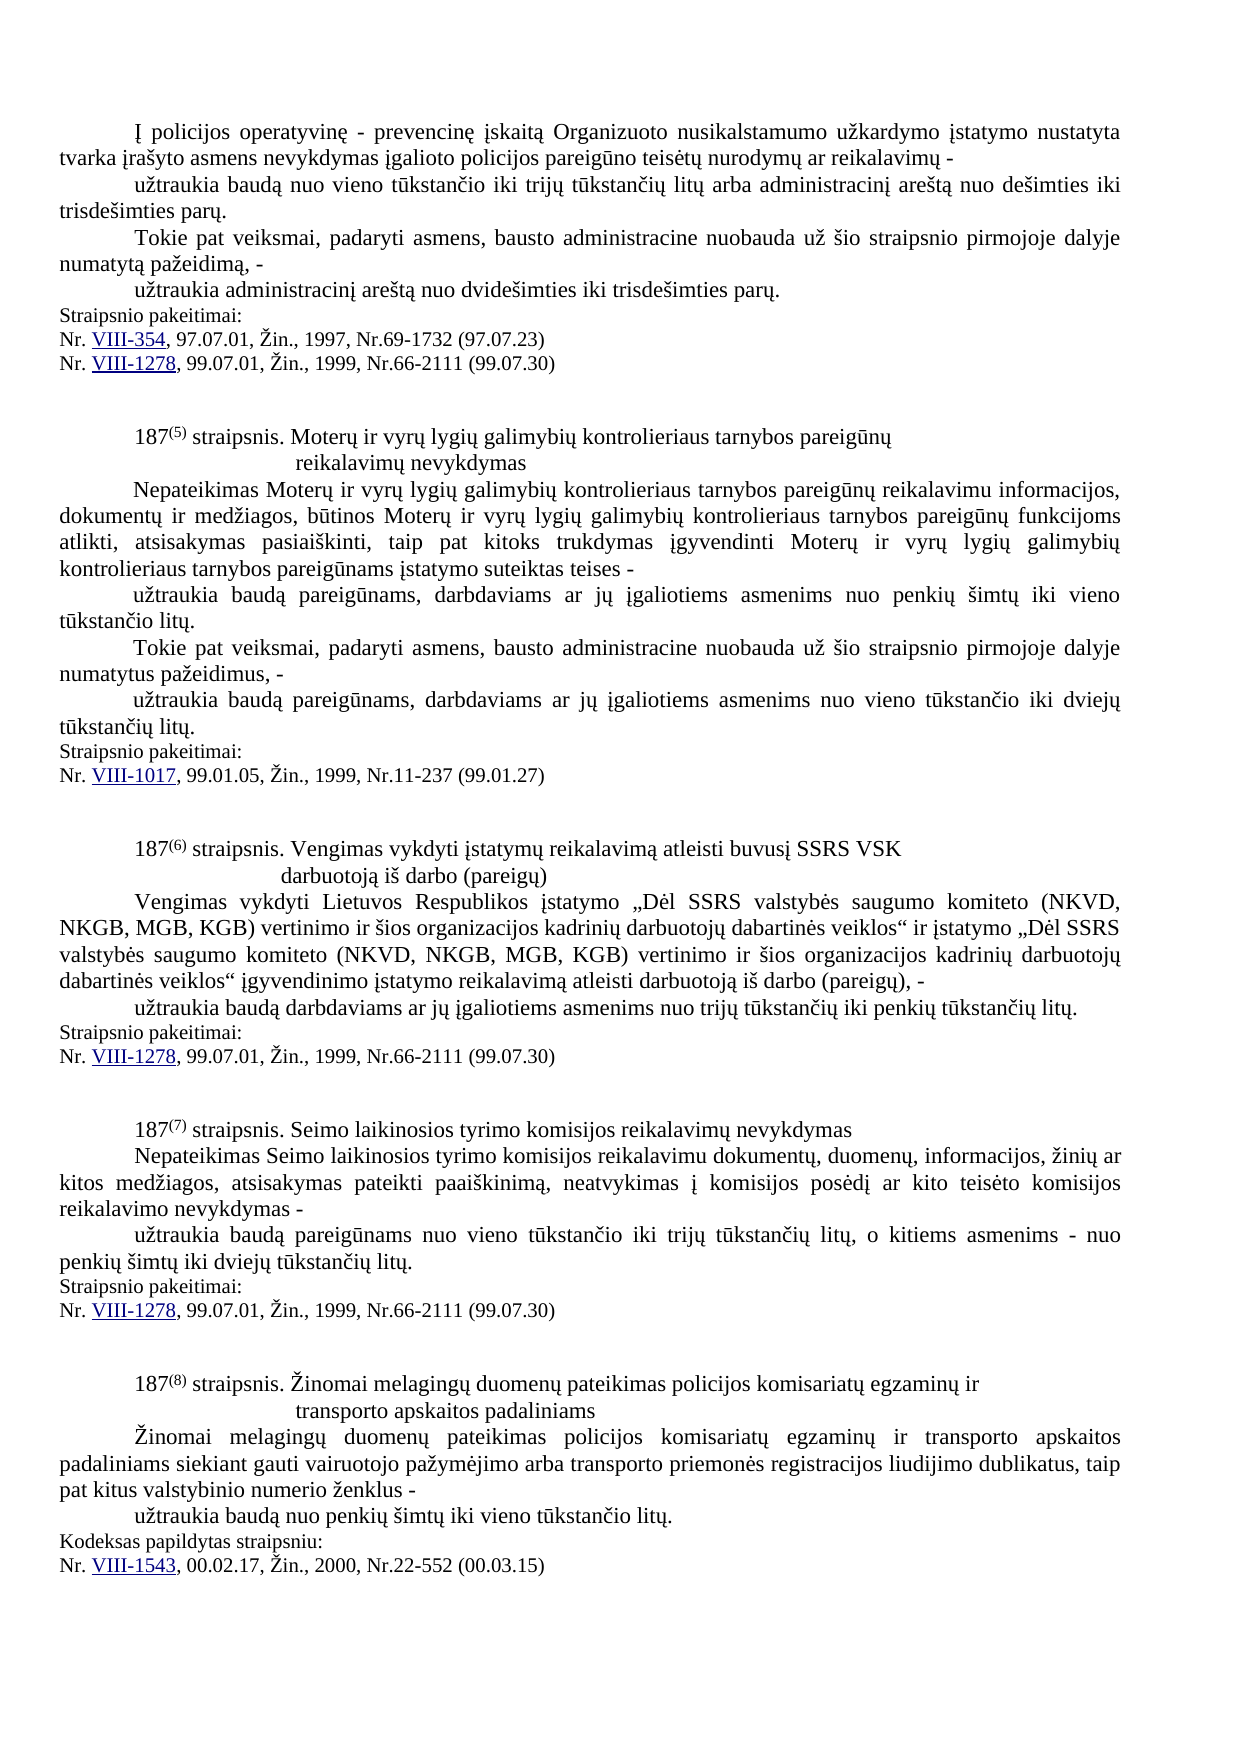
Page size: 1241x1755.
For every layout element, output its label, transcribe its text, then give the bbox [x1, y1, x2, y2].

text reikalavimų nevykdymas [295, 449, 1122, 476]
text 187(7) straipsnis. Seimo laikinosios tyrimo komisijos reikalavimų nevykdymas [59, 1116, 1122, 1142]
text Nr. VIII-1543, 00.02.17, Žin., 2000, Nr.22-552 (00.03.15) [59, 1553, 1122, 1577]
text užtraukia administracinį areštą nuo dvidešimties iki trisdešimties parų. [59, 276, 1122, 303]
text Straipsnio pakeitimai: [59, 739, 1122, 763]
text Nr. VIII-1278, 99.07.01, Žin., 1999, Nr.66-2111 (99.07.30) [59, 1298, 1122, 1322]
text Žinomai melagingų duomenų pateikimas policijos komisariatų egzaminų ir transporto apskaitos padaliniams siekiant gauti vairuotojo pažymėjimo arba transporto priemonės registracijos liudijimo dublikatus, taip pat kitus valstybinio numerio ženklus - [59, 1423, 1122, 1502]
text Vengimas vykdyti Lietuvos Respublikos įstatymo „Dėl SSRS valstybės saugumo komiteto (NKVD, NKGB, MGB, KGB) vertinimo ir šios organizacijos kadrinių darbuotojų dabartinės veiklos“ ir įstatymo „Dėl SSRS valstybės saugumo komiteto (NKVD, NKGB, MGB, KGB) vertinimo ir šios organizacijos kadrinių darbuotojų dabartinės veiklos“ įgyvendinimo įstatymo reikalavimą atleisti darbuotoją iš darbo (pareigų), - [59, 888, 1122, 993]
text Straipsnio pakeitimai: [59, 303, 1122, 327]
text Kodeksas papildytas straipsniu: [59, 1529, 1122, 1553]
text 187(5) straipsnis. Moterų ir vyrų lygių galimybių kontrolieriaus tarnybos pareigūnų [134, 423, 1122, 449]
text užtraukia baudą pareigūnams nuo vieno tūkstančio iki trijų tūkstančių litų, o kitiems asmenims - nuo penkių šimtų iki dviejų tūkstančių litų. [59, 1222, 1122, 1274]
text Nr. VIII-1278, 99.07.01, Žin., 1999, Nr.66-2111 (99.07.30) [59, 1044, 1122, 1068]
text Nepateikimas Seimo laikinosios tyrimo komisijos reikalavimu dokumentų, duomenų, informacijos, žinių ar kitos medžiagos, atsisakymas pateikti paaiškinimą, neatvykimas į komisijos posėdį ar kito teisėto komisijos reikalavimo nevykdymas - [59, 1142, 1122, 1222]
text užtraukia baudą nuo vieno tūkstančio iki trijų tūkstančių litų arba administracinį areštą nuo dešimties iki trisdešimties parų. [59, 171, 1122, 223]
text užtraukia baudą pareigūnams, darbdaviams ar jų įgaliotiems asmenims nuo vieno tūkstančio iki dviejų tūkstančių litų. [59, 686, 1122, 739]
text transporto apskaitos padaliniams [295, 1397, 1122, 1423]
text Nr. VIII-1017, 99.01.05, Žin., 1999, Nr.11-237 (99.01.27) [59, 763, 1122, 787]
text 187(8) straipsnis. Žinomai melagingų duomenų pateikimas policijos komisariatų egzaminų ir [134, 1371, 1122, 1397]
text užtraukia baudą nuo penkių šimtų iki vieno tūkstančio litų. [59, 1502, 1122, 1529]
text užtraukia baudą pareigūnams, darbdaviams ar jų įgaliotiems asmenims nuo penkių šimtų iki vieno tūkstančio litų. [59, 581, 1122, 634]
text Straipsnio pakeitimai: [59, 1274, 1122, 1298]
text darbuotoją iš darbo (pareigų) [281, 862, 1122, 888]
text 187(6) straipsnis. Vengimas vykdyti įstatymų reikalavimą atleisti buvusį SSRS VSK [134, 835, 1122, 862]
text Nepateikimas Moterų ir vyrų lygių galimybių kontrolieriaus tarnybos pareigūnų reikalavimu informacijos, dokumentų ir medžiagos, būtinos Moterų ir vyrų lygių galimybių kontrolieriaus tarnybos pareigūnų funkcijoms atlikti, atsisakymas pasiaiškinti, taip pat kitoks trukdymas įgyvendinti Moterų ir vyrų lygių galimybių kontrolieriaus tarnybos pareigūnams įstatymo suteiktas teises - [59, 476, 1122, 581]
text užtraukia baudą darbdaviams ar jų įgaliotiems asmenims nuo trijų tūkstančių iki penkių tūkstančių litų. [59, 993, 1122, 1020]
text Nr. VIII-354, 97.07.01, Žin., 1997, Nr.69-1732 (97.07.23) [59, 327, 1122, 351]
text Tokie pat veiksmai, padaryti asmens, bausto administracine nuobauda už šio straipsnio pirmojoje dalyje numatytą pažeidimą, - [59, 223, 1122, 276]
text Straipsnio pakeitimai: [59, 1020, 1122, 1044]
text Į policijos operatyvinę - prevencinę įskaitą Organizuoto nusikalstamumo užkardymo įstatymo nustatyta tvarka įrašyto asmens nevykdymas įgalioto policijos pareigūno teisėtų nurodymų ar reikalavimų - [59, 118, 1122, 171]
text Tokie pat veiksmai, padaryti asmens, bausto administracine nuobauda už šio straipsnio pirmojoje dalyje numatytus pažeidimus, - [59, 634, 1122, 686]
text Nr. VIII-1278, 99.07.01, Žin., 1999, Nr.66-2111 (99.07.30) [59, 351, 1122, 375]
